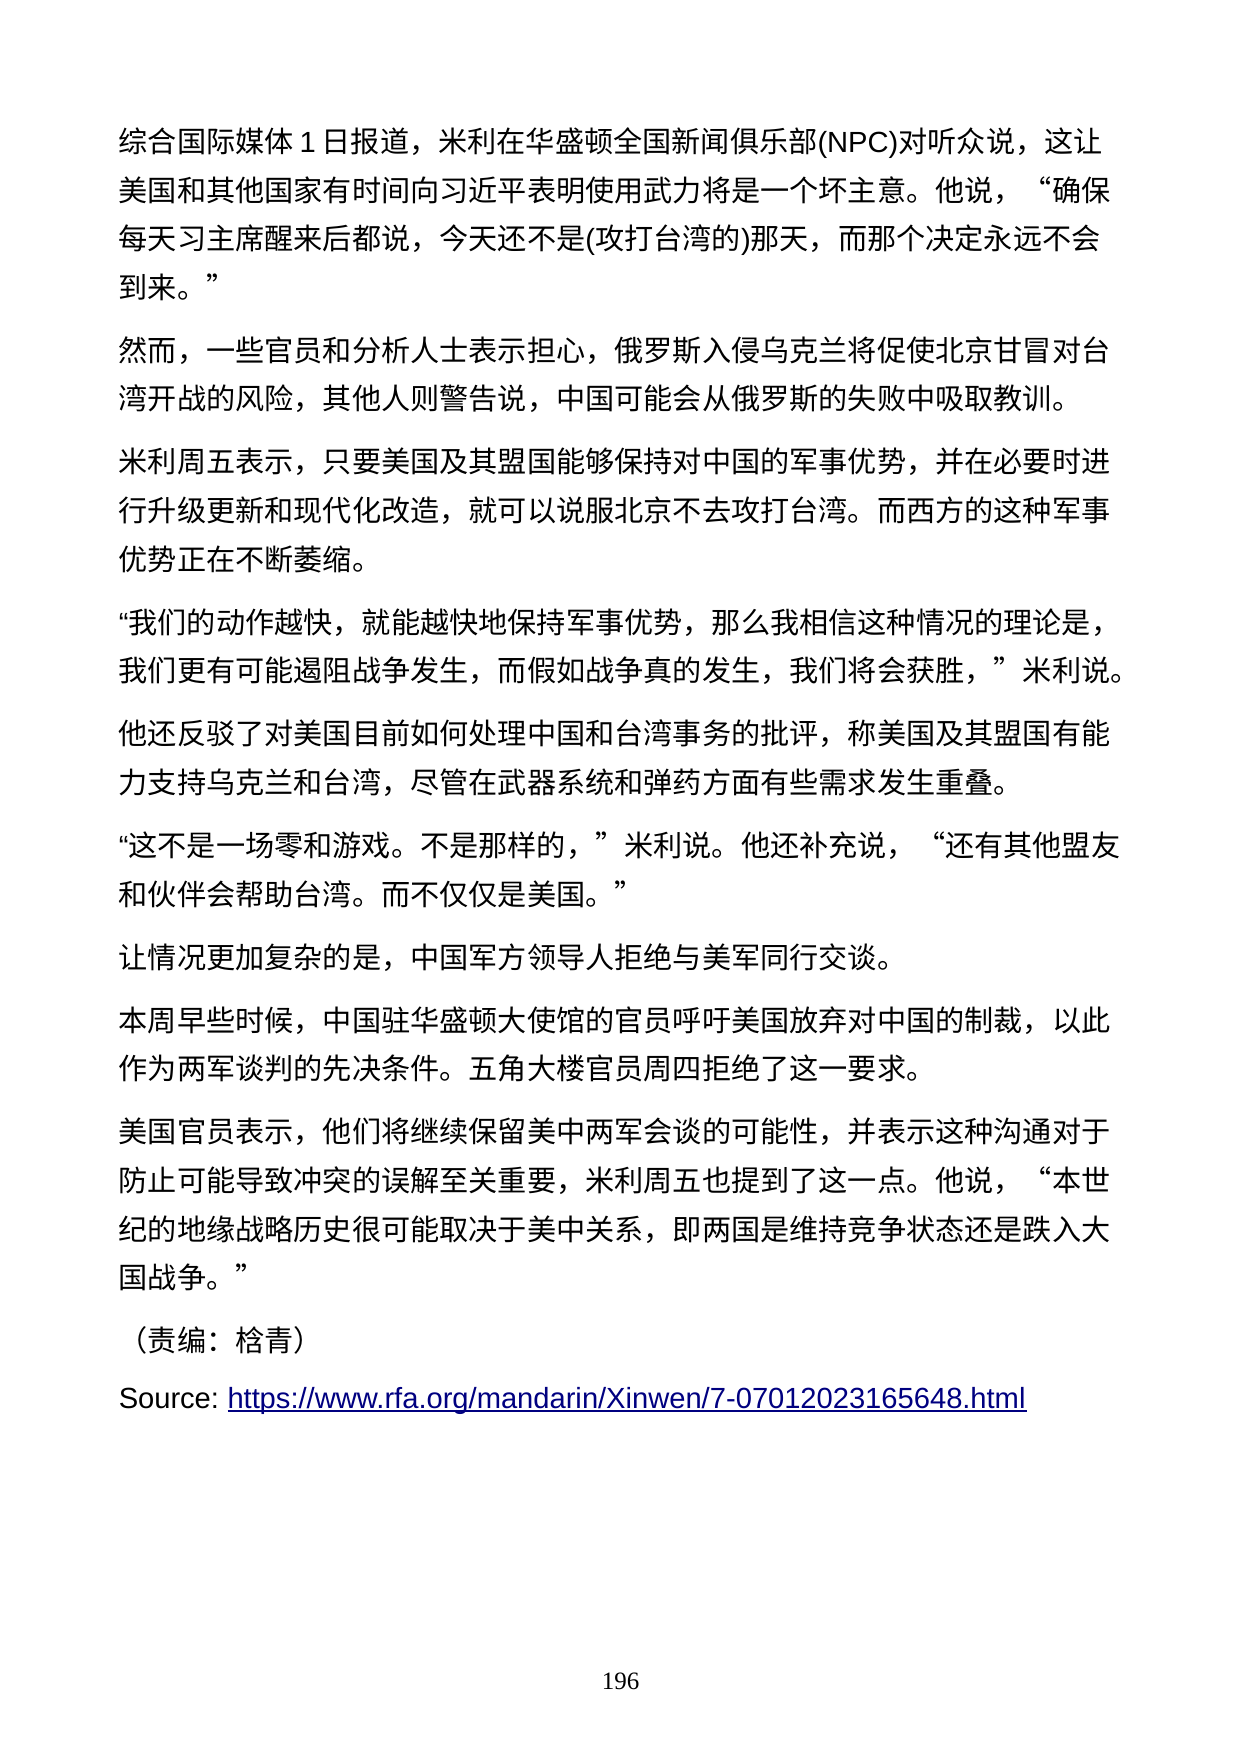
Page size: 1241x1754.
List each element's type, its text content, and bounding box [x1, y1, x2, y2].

text 综合国际媒体1日报道，米利在华盛顿全国新闻俱乐部(NPC)对听众说，这让美国和其他国家有时间向习近平表明使用武力将是一个坏主意。他说，“确保每天习主席醒来后都说，今天还不是(攻打台湾的)那天，而那个决定永远不会到来。” [118, 118, 1122, 306]
text 美国官员表示，他们将继续保留美中两军会谈的可能性，并表示这种沟通对于防止可能导致冲突的误解至关重要，米利周五也提到了这一点。他说，“本世纪的地缘战略历史很可能取决于美中关系，即两国是维持竞争状态还是跌入大国战争。” [118, 1109, 1122, 1297]
text 然而，一些官员和分析人士表示担心，俄罗斯入侵乌克兰将促使北京甘冒对台湾开战的风险，其他人则警告说，中国可能会从俄罗斯的失败中吸取教训。 [118, 327, 1122, 418]
text 本周早些时候，中国驻华盛顿大使馆的官员呼吁美国放弃对中国的制裁，以此作为两军谈判的先决条件。五角大楼官员周四拒绝了这一要求。 [118, 997, 1122, 1088]
text 米利周五表示，只要美国及其盟国能够保持对中国的军事优势，并在必要时进行升级更新和现代化改造，就可以说服北京不去攻打台湾。而西方的这种军事优势正在不断萎缩。 [118, 439, 1122, 578]
text “我们的动作越快，就能越快地保持军事优势，那么我相信这种情况的理论是，我们更有可能遏阻战争发生，而假如战争真的发生，我们将会获胜，”米利说。 [118, 599, 1122, 690]
text “这不是一场零和游戏。不是那样的，”米利说。他还补充说，“还有其他盟友和伙伴会帮助台湾。而不仅仅是美国。” [118, 822, 1122, 913]
text 他还反驳了对美国目前如何处理中国和台湾事务的批评，称美国及其盟国有能力支持乌克兰和台湾，尽管在武器系统和弹药方面有些需求发生重叠。 [118, 711, 1122, 802]
text （责编：梒青） [118, 1318, 1122, 1360]
text Source: https://www.rfa.org/mandarin/Xinwen/7-07012023165648.html [118, 1381, 1122, 1414]
text 让情况更加复杂的是，中国军方领导人拒绝与美军同行交谈。 [118, 934, 1122, 976]
